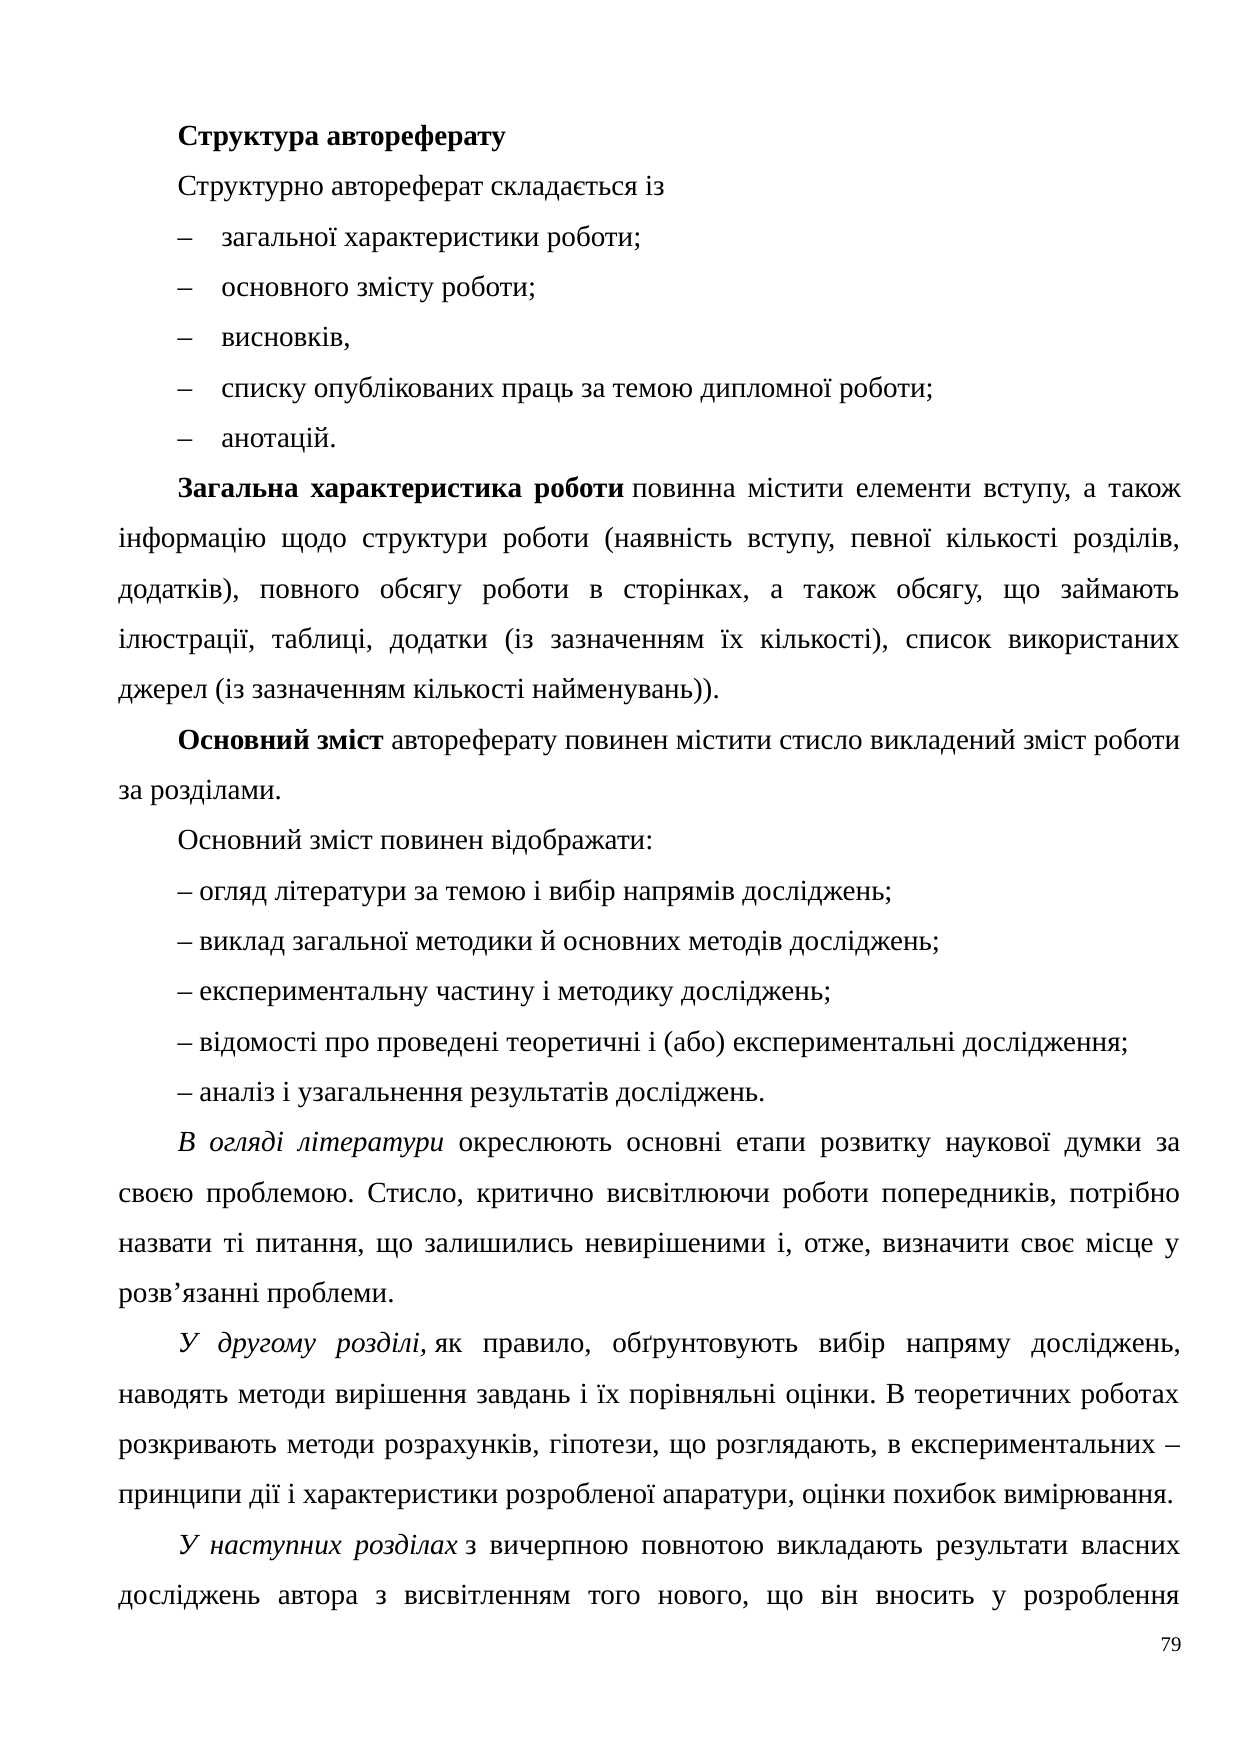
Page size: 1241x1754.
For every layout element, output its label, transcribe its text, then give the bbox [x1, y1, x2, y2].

text – загальної характеристики роботи; [118, 219, 1181, 252]
text У наступних розділах з вичерпною повнотою викладають результати власних досліджень автора з висвітленням того нового, що він вносить у розроблення [118, 1527, 1181, 1611]
text – огляд літератури за темою і вибір напрямів досліджень; [118, 873, 1181, 906]
text – основного змісту роботи; [118, 269, 1181, 303]
text Загальна характеристика роботи повинна містити елементи вступу, а також інформацію щодо структури роботи (наявність вступу, певної кількості розділів, додатків), повного обсягу роботи в сторінках, а також обсягу, що займають ілюстрації, таблиці, додатки (із зазначенням їх кількості), список використаних джерел (із зазначенням кількості найменувань)). [118, 470, 1181, 705]
text – списку опублікованих праць за темою дипломної роботи; [118, 370, 1181, 403]
text В огляді літератури окреслюють основні етапи розвитку наукової думки за своєю проблемою. Стисло, критично висвітлюючи роботи попередників, потрібно назвати ті питання, що залишились невирішеними і, отже, визначити своє місце у розв’язанні проблеми. [118, 1124, 1181, 1309]
text – відомості про проведені теоретичні і (або) експериментальні дослідження; [118, 1024, 1181, 1057]
text Основний зміст автореферату повинен містити стисло викладений зміст роботи за розділами. [118, 722, 1181, 806]
text Структурно автореферат складається із [118, 168, 1181, 202]
text – виклад загальної методики й основних методів досліджень; [118, 923, 1181, 957]
text У другому розділі, як правило, обґрунтовують вибір напряму досліджень, наводять методи вирішення завдань і їх порівняльні оцінки. В теоретичних роботах розкривають методи розрахунків, гіпотези, що розглядають, в експериментальних – принципи дії і характеристики розробленої апаратури, оцінки похибок вимірювання. [118, 1326, 1181, 1510]
text – висновків, [118, 319, 1181, 353]
text – експериментальну частину і методику досліджень; [118, 973, 1181, 1007]
text – анотацій. [118, 420, 1181, 453]
text – аналіз і узагальнення результатів досліджень. [118, 1074, 1181, 1108]
text Структура автореферату [118, 118, 1181, 152]
text Основний зміст повинен відображати: [118, 822, 1181, 856]
